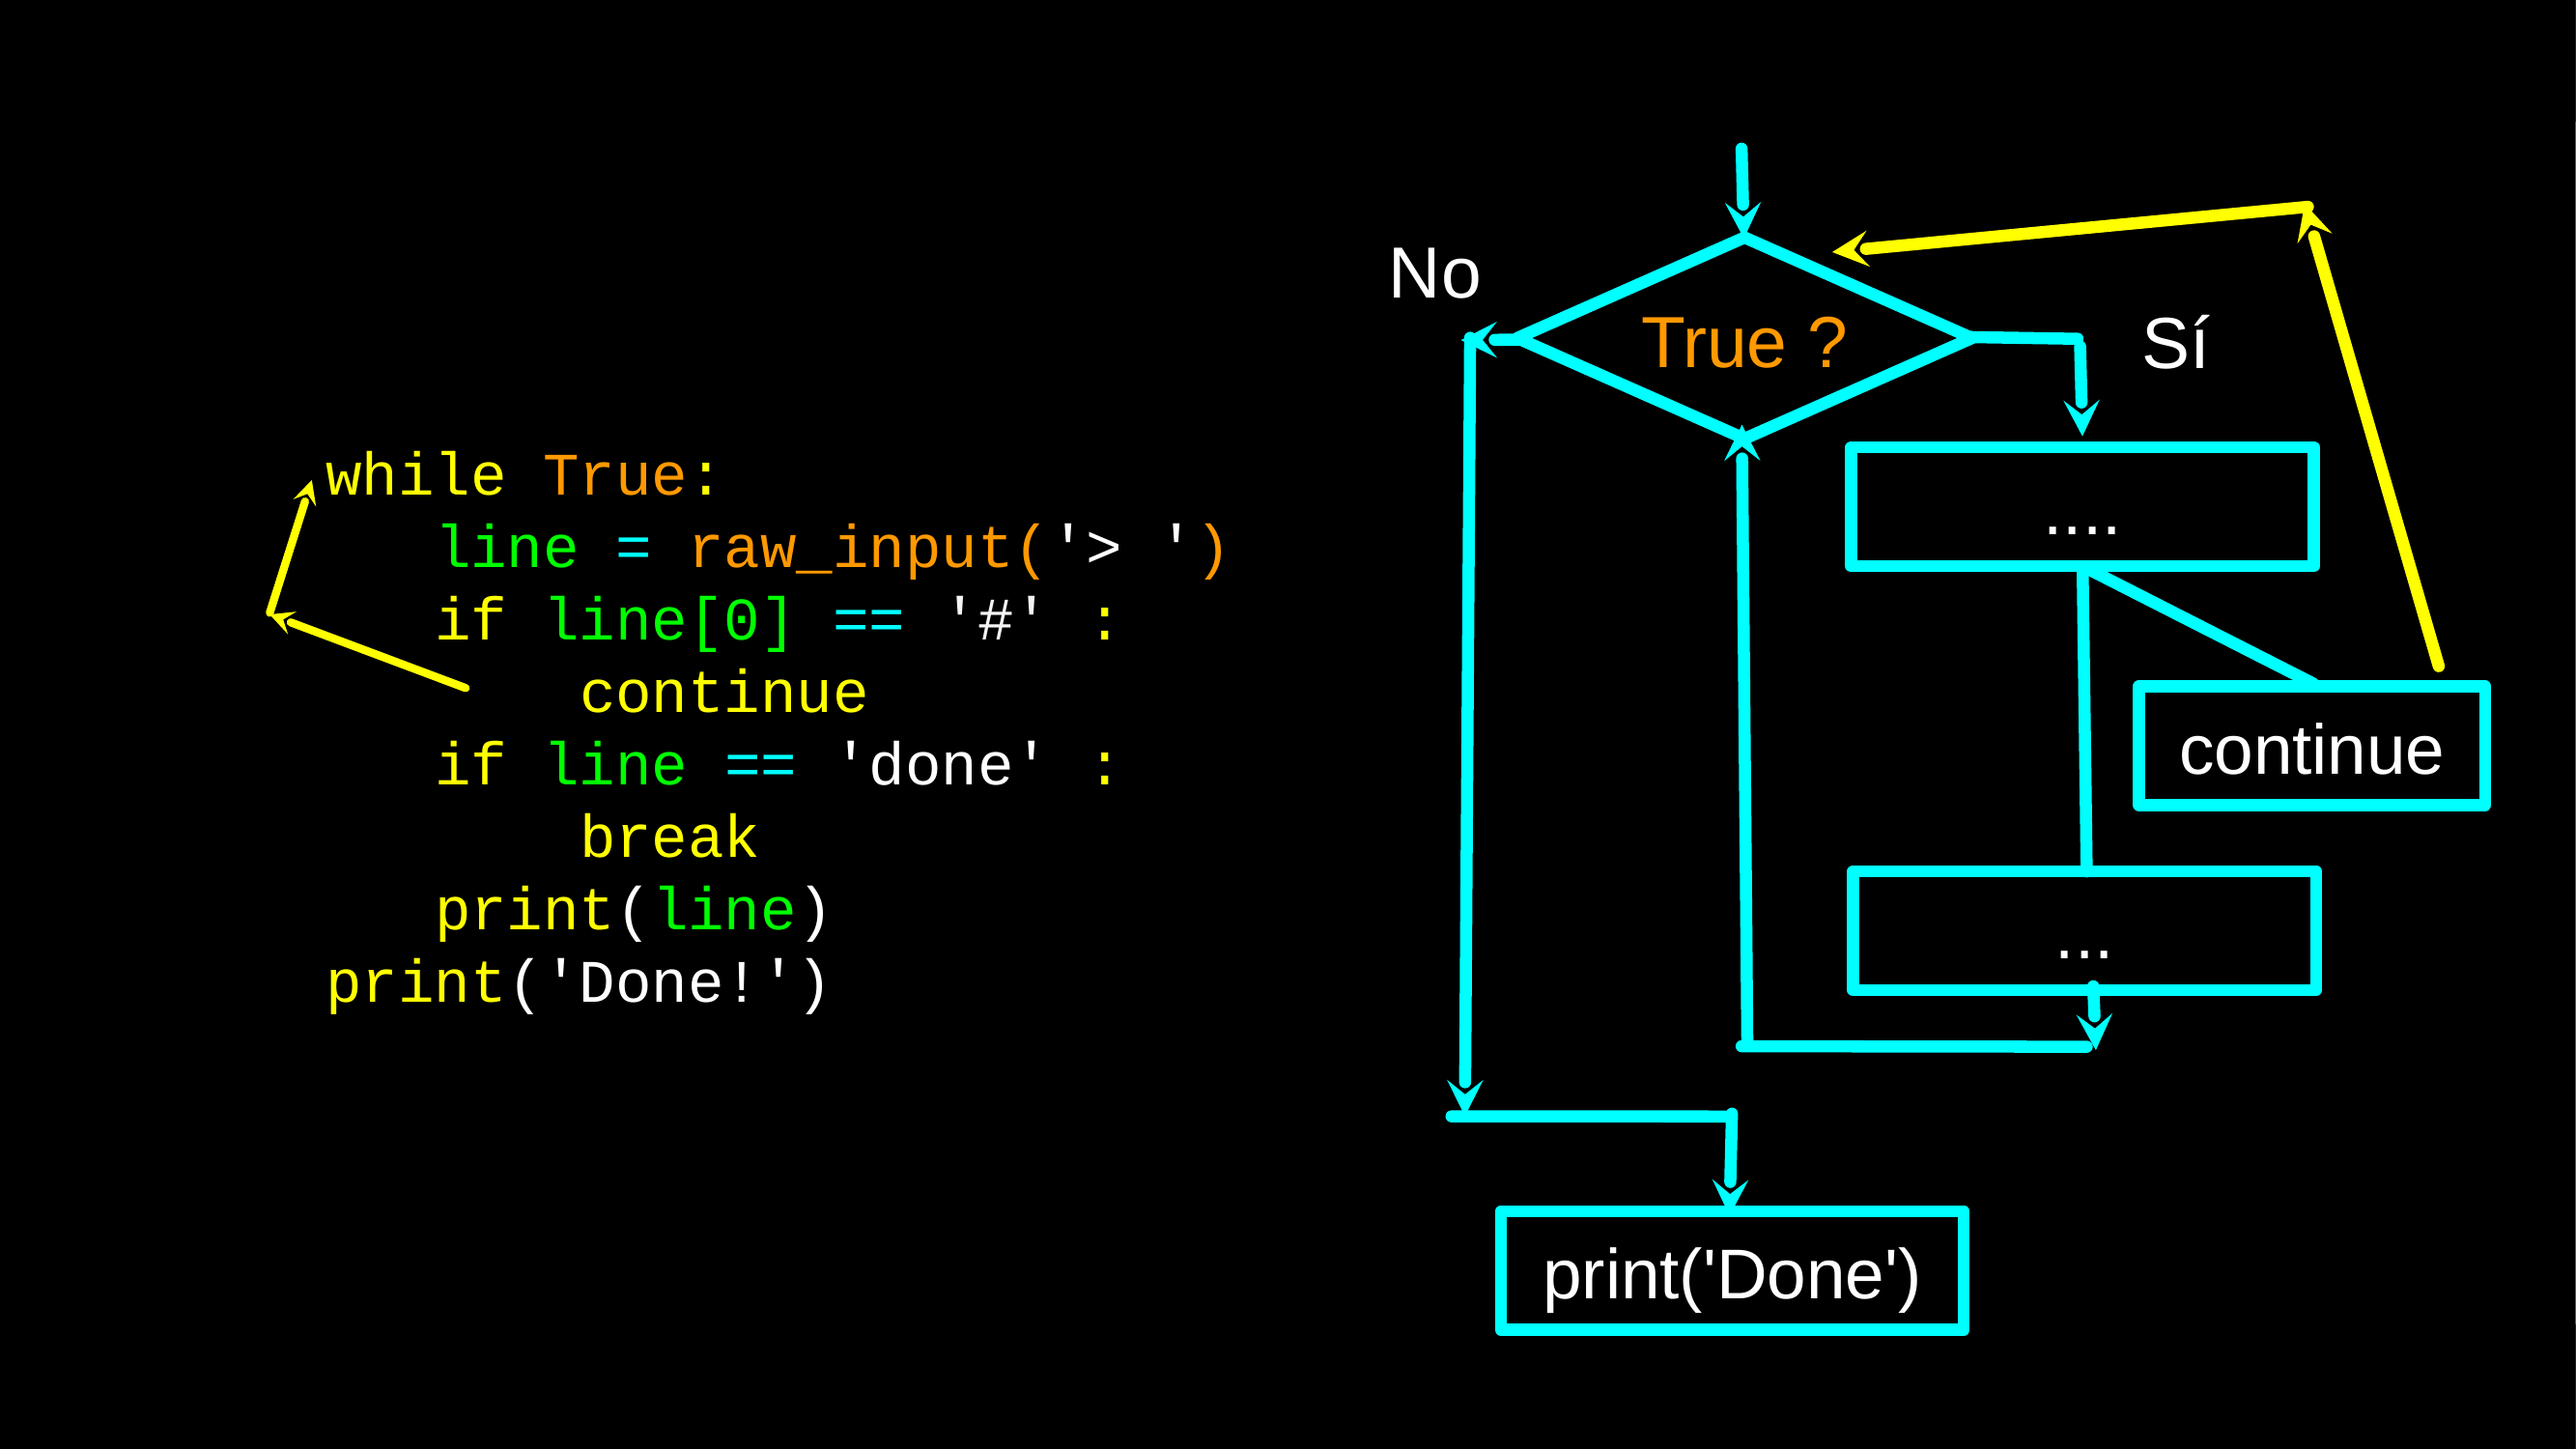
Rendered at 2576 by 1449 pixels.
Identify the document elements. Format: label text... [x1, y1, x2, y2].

text_box No [1377, 219, 1493, 318]
text_box while True: line = raw_input('> ') if line[0] == '#' : continue if line == 'done' : break print(line) print('Done!') [326, 373, 1323, 1076]
text_box Sí [2106, 289, 2246, 388]
text_box ... [1853, 871, 2316, 990]
text_box True ? [1527, 237, 1965, 438]
text_box print('Done') [1501, 1210, 1965, 1330]
text_box .... [1851, 447, 2314, 567]
text_box continue [2138, 686, 2485, 806]
